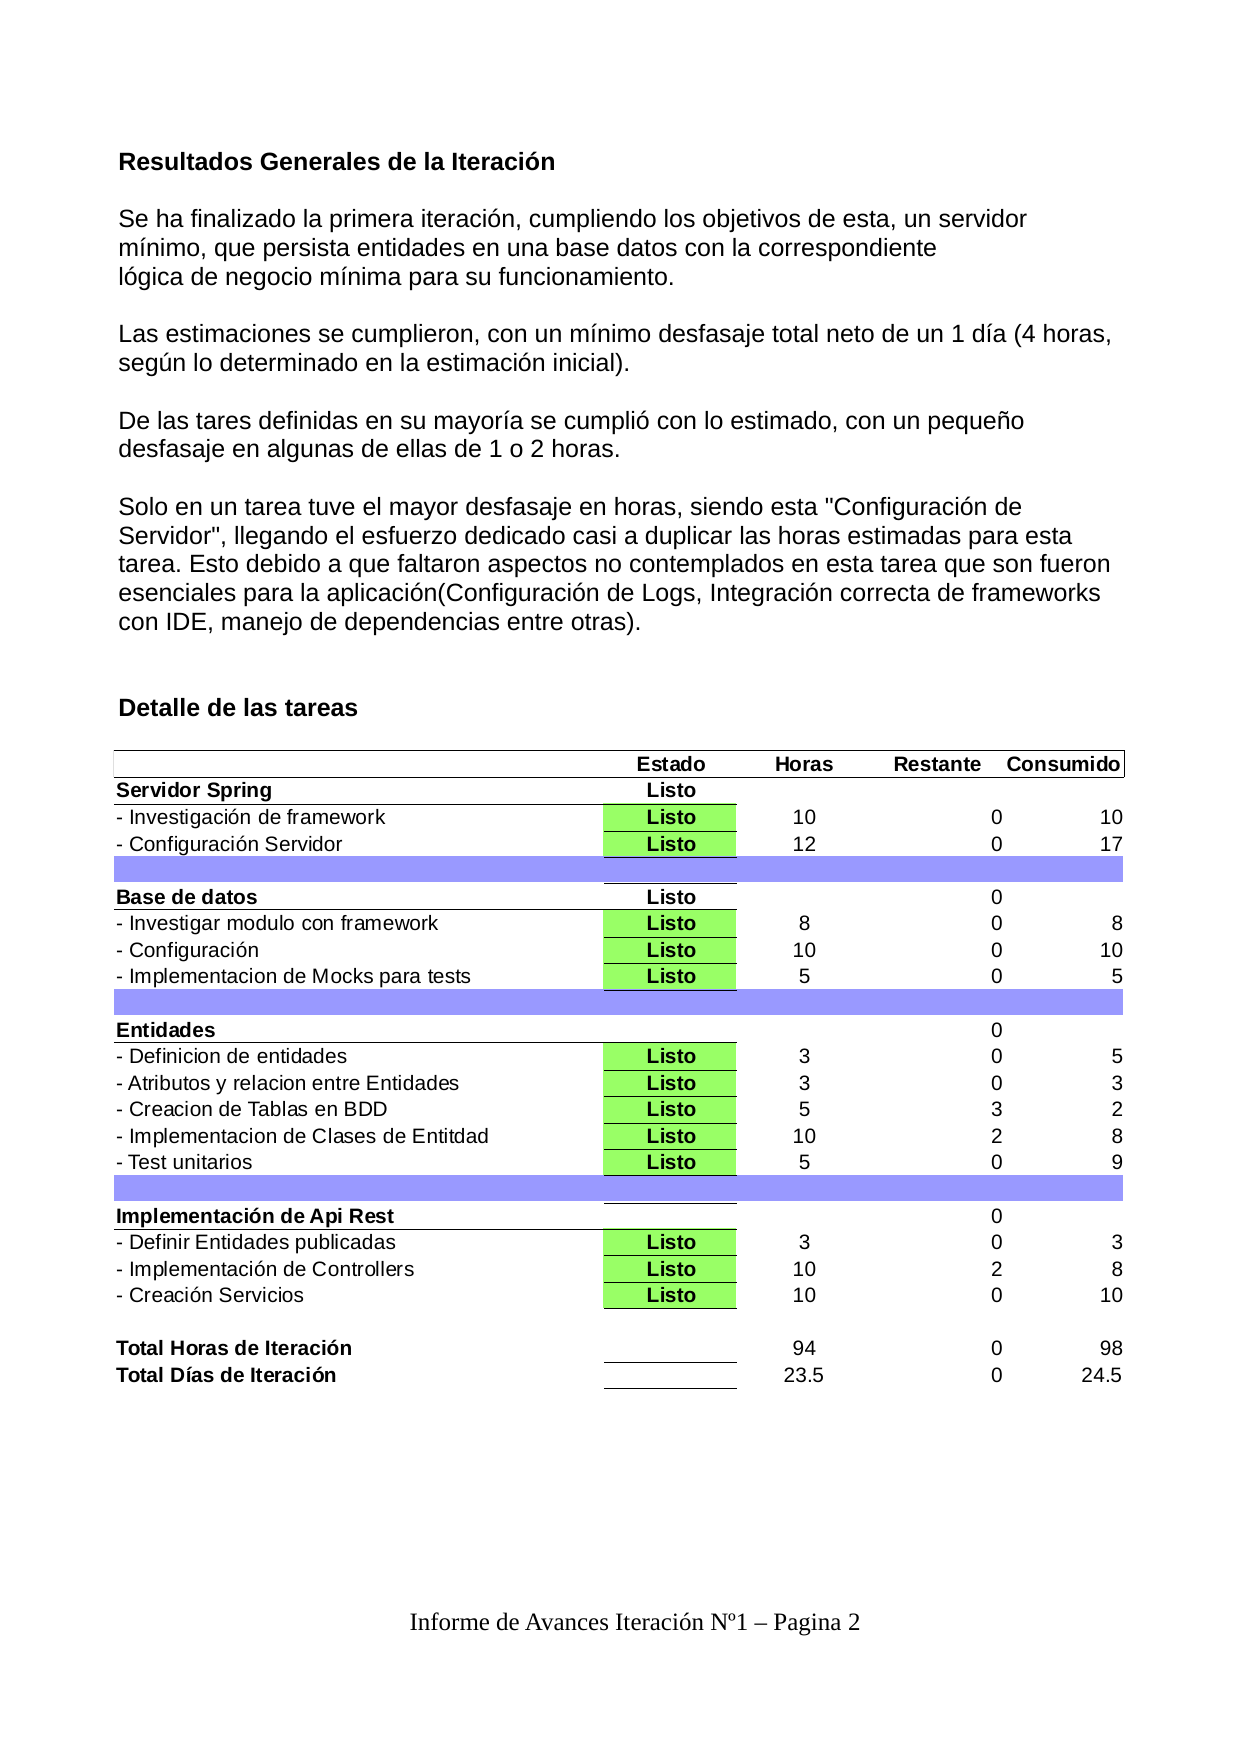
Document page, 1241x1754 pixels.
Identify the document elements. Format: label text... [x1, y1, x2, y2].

text Se ha finalizado la primera iteración, cumpliendo los objetivos de esta, un servidor mínimo, que persista entidades en una base datos con la correspondiente [118, 204, 1122, 262]
text Detalle de las tareas [118, 693, 1122, 722]
text De las tares definidas en su mayoría se cumplió con lo estimado, con un pequeño desfasaje en algunas de ellas de 1 o 2 horas. [118, 406, 1122, 463]
text lógica de negocio mínima para su funcionamiento. [118, 262, 1122, 291]
text Las estimaciones se cumplieron, con un mínimo desfasaje total neto de un 1 día (4 horas, según lo determinado en la estimación inicial). [118, 319, 1122, 377]
text Resultados Generales de la Iteración [118, 147, 1122, 176]
text Solo en un tarea tuve el mayor desfasaje en horas, siendo esta "Configuración de Servidor", llegando el esfuerzo dedicado casi a duplicar las horas estimadas para esta tarea. Esto debido a que faltaron aspectos no contemplados en esta tarea que son fueron esenciales para la aplicación(Configuración de Logs, Integración correcta de frameworks con IDE, manejo de dependencias entre otras). [118, 492, 1122, 636]
